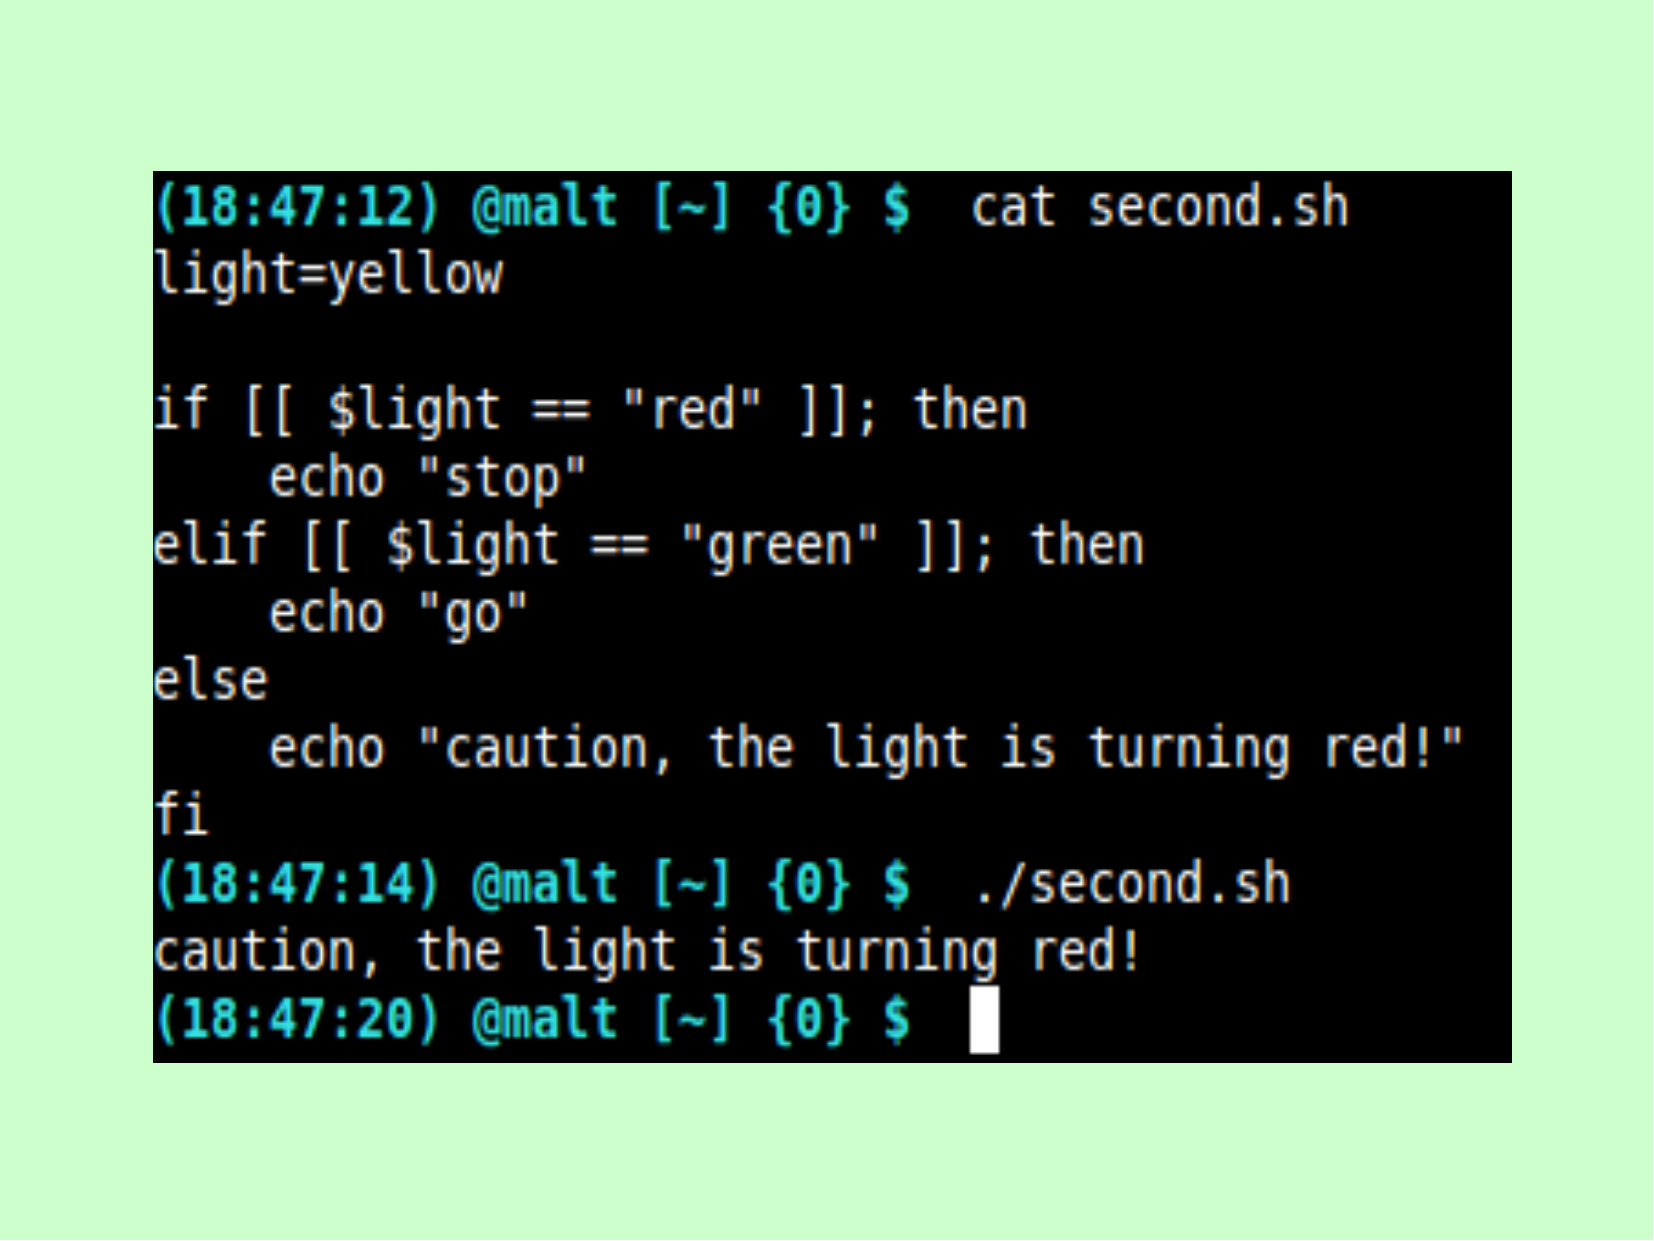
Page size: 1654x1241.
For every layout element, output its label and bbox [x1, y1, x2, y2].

picture [153, 171, 1512, 1063]
